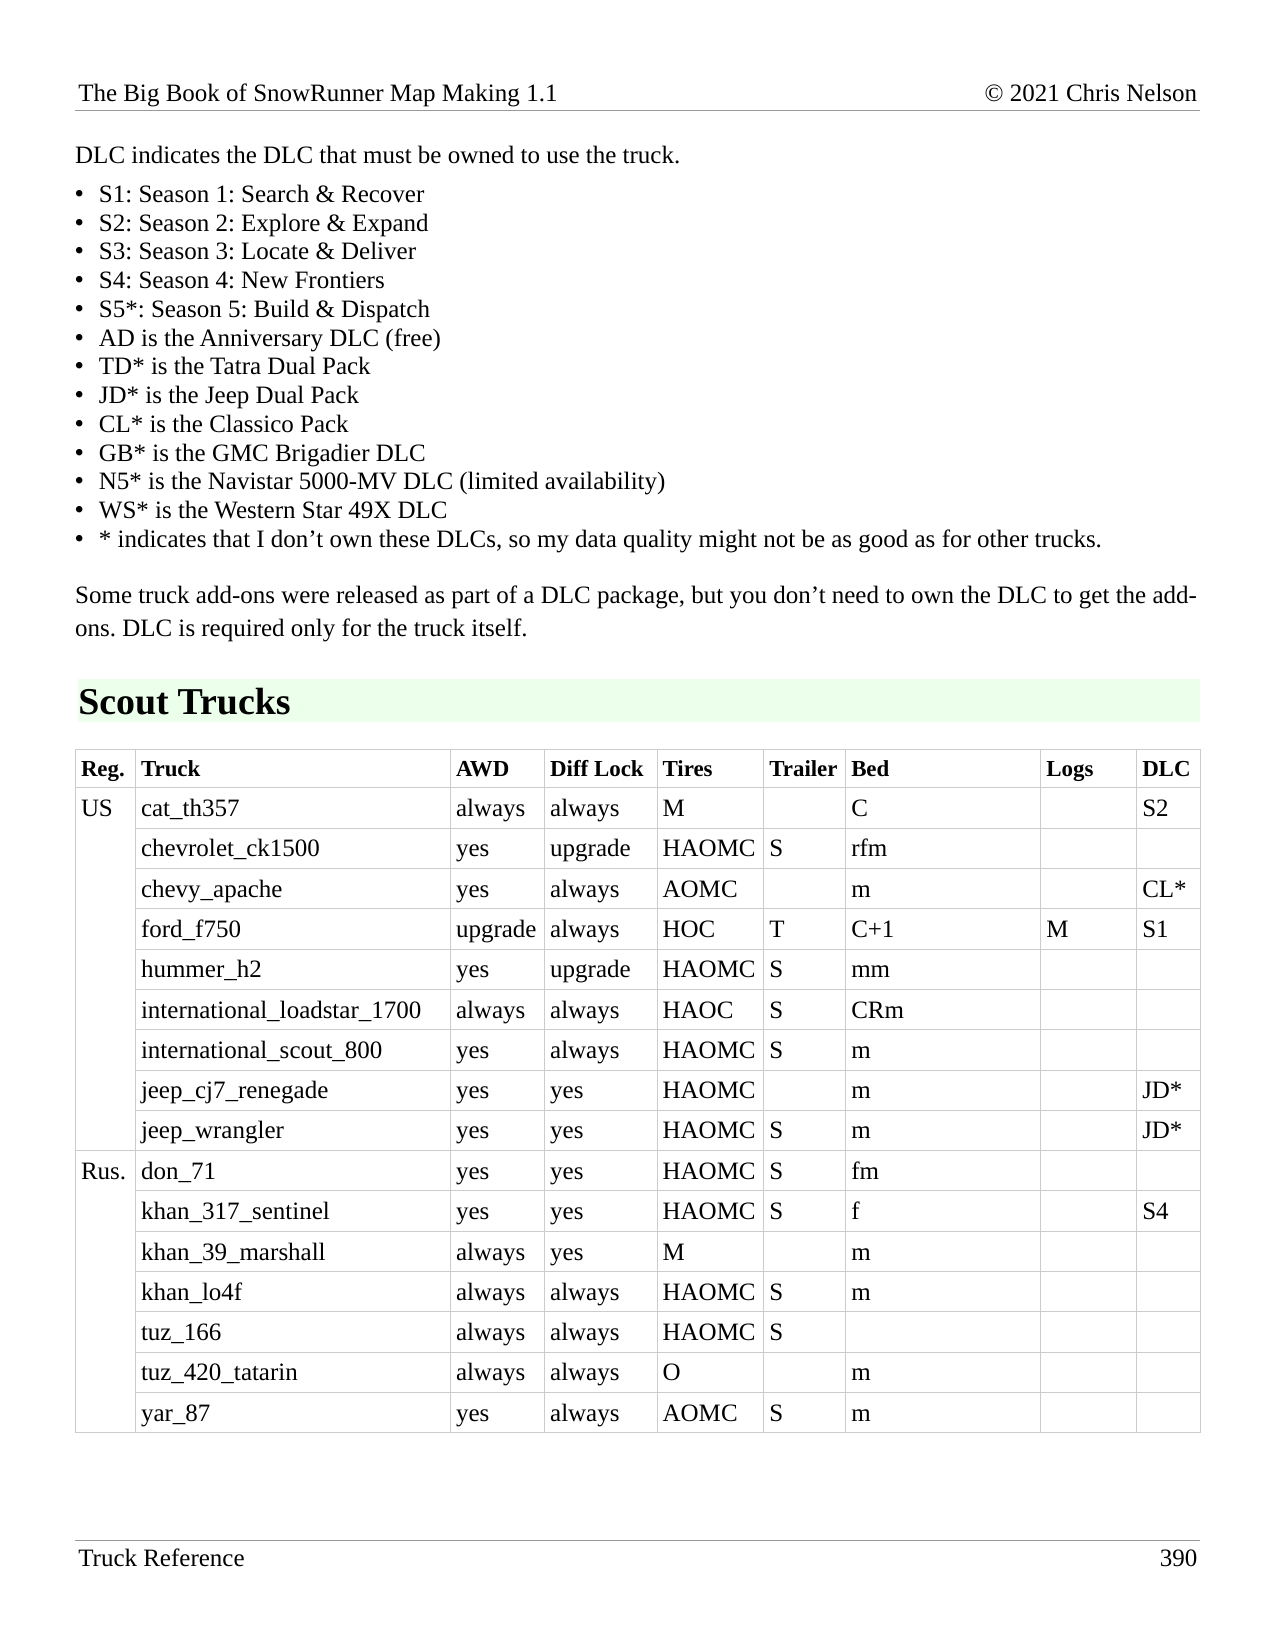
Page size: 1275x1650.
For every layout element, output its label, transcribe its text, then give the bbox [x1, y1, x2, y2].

table_header Logs [1041, 750, 1136, 787]
table_cell tuz_166 [136, 1312, 450, 1352]
table_cell [1041, 1232, 1136, 1271]
table_cell [1041, 1071, 1136, 1110]
table_cell HAOMC [658, 1151, 763, 1190]
table_cell HAOMC [658, 1071, 763, 1110]
table_cell [1137, 1232, 1200, 1271]
table_cell [1041, 1191, 1136, 1231]
table_cell [1041, 1030, 1136, 1069]
table_cell [76, 1392, 135, 1432]
table_cell AOMC [658, 869, 763, 908]
table_cell [1041, 1353, 1136, 1392]
table_cell [1041, 1151, 1136, 1190]
table_cell m [846, 1353, 1040, 1392]
table_cell S1 [1137, 909, 1200, 948]
table_cell ford_f750 [136, 909, 450, 948]
table_cell M [658, 1232, 763, 1271]
table_cell [846, 1312, 1040, 1352]
table_cell yes [451, 1071, 544, 1110]
list GB* is the GMC Brigadier DLC [75, 438, 1200, 466]
table_cell jeep_cj7_renegade [136, 1071, 450, 1110]
table_cell US [76, 788, 135, 828]
table_cell [76, 1029, 135, 1069]
table_cell don_71 [136, 1151, 450, 1190]
table_cell AOMC [658, 1393, 763, 1432]
list S2: Season 2: Explore & Expand [75, 208, 1200, 236]
list * indicates that I don’t own these DLCs, so my data quality might not be as good as for other trucks. [75, 524, 1200, 553]
table_cell yes [545, 1191, 657, 1231]
table_cell m [846, 1393, 1040, 1432]
list S3: Season 3: Locate & Deliver [75, 236, 1200, 265]
table_cell [764, 788, 845, 828]
table_cell S [764, 1312, 845, 1352]
table_cell S4 [1137, 1191, 1200, 1231]
table_cell S [764, 950, 845, 989]
table_cell [1137, 1030, 1200, 1069]
table_cell always [451, 788, 544, 828]
table_cell S [764, 1151, 845, 1190]
table_header Bed [846, 750, 1040, 787]
table_cell [76, 1311, 135, 1352]
table_cell M [1041, 909, 1136, 948]
table_cell yes [545, 1071, 657, 1110]
table_cell HAOMC [658, 950, 763, 989]
table_cell [764, 1232, 845, 1271]
table_cell [1041, 950, 1136, 989]
table_cell always [451, 1232, 544, 1271]
table_cell C+1 [846, 909, 1040, 948]
table_cell [76, 1352, 135, 1392]
table_cell yes [451, 869, 544, 908]
table_cell mm [846, 950, 1040, 989]
table_cell chevrolet_ck1500 [136, 829, 450, 868]
table_cell always [545, 1393, 657, 1432]
table_cell always [545, 909, 657, 948]
table_cell m [846, 1232, 1040, 1271]
table_header DLC [1137, 750, 1200, 787]
list WS* is the Western Star 49X DLC [75, 495, 1200, 524]
table_cell JD* [1137, 1071, 1200, 1110]
table_cell [76, 1231, 135, 1271]
table_header Trailer [764, 750, 845, 787]
table_cell S [764, 1030, 845, 1069]
table_cell [1041, 1312, 1136, 1352]
table_cell yes [545, 1111, 657, 1150]
table_cell always [545, 788, 657, 828]
table_cell always [545, 1272, 657, 1311]
table_cell [76, 1070, 135, 1110]
table_cell f [846, 1191, 1040, 1231]
list AD is the Anniversary DLC (free) [75, 323, 1200, 351]
table_cell [1041, 788, 1136, 828]
table_cell [764, 869, 845, 908]
table_header Reg. [76, 750, 135, 787]
table_cell [76, 949, 135, 989]
table_cell always [545, 1030, 657, 1069]
table_cell T [764, 909, 845, 948]
table_cell [1137, 1312, 1200, 1352]
table_cell [1041, 1272, 1136, 1311]
table_cell [1137, 1151, 1200, 1190]
subtitle DLC indicates the DLC that must be owned to use the truck. [75, 140, 1200, 169]
list S5*: Season 5: Build & Dispatch [75, 294, 1200, 323]
table_header Tires [658, 750, 763, 787]
list TD* is the Tatra Dual Pack [75, 351, 1200, 380]
table_cell [1041, 1393, 1136, 1432]
table_cell [764, 1353, 845, 1392]
table_cell always [545, 1312, 657, 1352]
table_cell m [846, 1111, 1040, 1150]
text Some truck add-ons were released as part of a DLC package, but you don’t need to own the DLC to get the add-ons. DLC is required only for the truck itself. [75, 580, 1200, 641]
subtitle Scout Trucks [78, 679, 1200, 722]
table_cell [1041, 1111, 1136, 1150]
table_cell always [451, 990, 544, 1029]
table_cell khan_39_marshall [136, 1232, 450, 1271]
table_cell S [764, 1272, 845, 1311]
table_cell m [846, 1030, 1040, 1069]
table_cell international_scout_800 [136, 1030, 450, 1069]
table_cell [1041, 990, 1136, 1029]
table_cell [1137, 990, 1200, 1029]
table_cell always [545, 1353, 657, 1392]
table_cell yes [451, 1191, 544, 1231]
table_cell Rus. [76, 1151, 135, 1190]
table_cell S2 [1137, 788, 1200, 828]
table_cell m [846, 1071, 1040, 1110]
table_cell [76, 868, 135, 908]
table_cell M [658, 788, 763, 828]
table_cell [76, 989, 135, 1029]
table_cell yes [451, 1151, 544, 1190]
table_cell always [451, 1353, 544, 1392]
table_cell [1041, 829, 1136, 868]
table_header AWD [451, 750, 544, 787]
table_cell [1041, 869, 1136, 908]
table_cell upgrade [545, 950, 657, 989]
table_cell yes [451, 829, 544, 868]
table_cell m [846, 869, 1040, 908]
table_cell rfm [846, 829, 1040, 868]
table_cell yes [545, 1151, 657, 1190]
table_cell yes [451, 1393, 544, 1432]
table_cell yar_87 [136, 1393, 450, 1432]
table_cell HAOMC [658, 1312, 763, 1352]
table_cell [1137, 1393, 1200, 1432]
table_cell yes [451, 950, 544, 989]
table_cell S [764, 1111, 845, 1150]
table_cell hummer_h2 [136, 950, 450, 989]
table_cell cat_th357 [136, 788, 450, 828]
table_cell [1137, 1272, 1200, 1311]
table_cell C [846, 788, 1040, 828]
table_cell S [764, 1393, 845, 1432]
table_cell S [764, 990, 845, 1029]
table_cell yes [451, 1111, 544, 1150]
table_cell khan_317_sentinel [136, 1191, 450, 1231]
table_cell yes [451, 1030, 544, 1069]
table_cell tuz_420_tatarin [136, 1353, 450, 1392]
table_cell S [764, 829, 845, 868]
table_cell always [451, 1272, 544, 1311]
list N5* is the Navistar 5000-MV DLC (limited availability) [75, 466, 1200, 495]
table_cell HOC [658, 909, 763, 948]
table_cell [1137, 1353, 1200, 1392]
table_cell upgrade [545, 829, 657, 868]
table_cell S [764, 1191, 845, 1231]
table_cell yes [545, 1232, 657, 1271]
table_header Truck [136, 750, 450, 787]
table_cell chevy_apache [136, 869, 450, 908]
table_cell JD* [1137, 1111, 1200, 1150]
table_cell fm [846, 1151, 1040, 1190]
table_cell HAOMC [658, 1272, 763, 1311]
table_header Diff Lock [545, 750, 657, 787]
table_cell O [658, 1353, 763, 1392]
table_cell jeep_wrangler [136, 1111, 450, 1150]
table_cell always [451, 1312, 544, 1352]
table_cell always [545, 869, 657, 908]
table_cell international_loadstar_1700 [136, 990, 450, 1029]
table_cell HAOMC [658, 1191, 763, 1231]
list S4: Season 4: New Frontiers [75, 265, 1200, 294]
table_cell [764, 1071, 845, 1110]
table_cell HAOMC [658, 829, 763, 868]
table_cell upgrade [451, 909, 544, 948]
table_cell [1137, 829, 1200, 868]
table_cell HAOMC [658, 1111, 763, 1150]
table_cell HAOMC [658, 1030, 763, 1069]
table_cell CL* [1137, 869, 1200, 908]
table_cell [1137, 950, 1200, 989]
list CL* is the Classico Pack [75, 409, 1200, 438]
table_cell [76, 908, 135, 948]
table_cell [76, 1110, 135, 1150]
table_cell [76, 1271, 135, 1311]
table_cell [76, 1190, 135, 1231]
table_cell [76, 828, 135, 868]
table_cell CRm [846, 990, 1040, 1029]
list JD* is the Jeep Dual Pack [75, 380, 1200, 409]
table_cell always [545, 990, 657, 1029]
table_cell m [846, 1272, 1040, 1311]
table_cell khan_lo4f [136, 1272, 450, 1311]
list S1: Season 1: Search & Recover [75, 179, 1200, 208]
table_cell HAOC [658, 990, 763, 1029]
